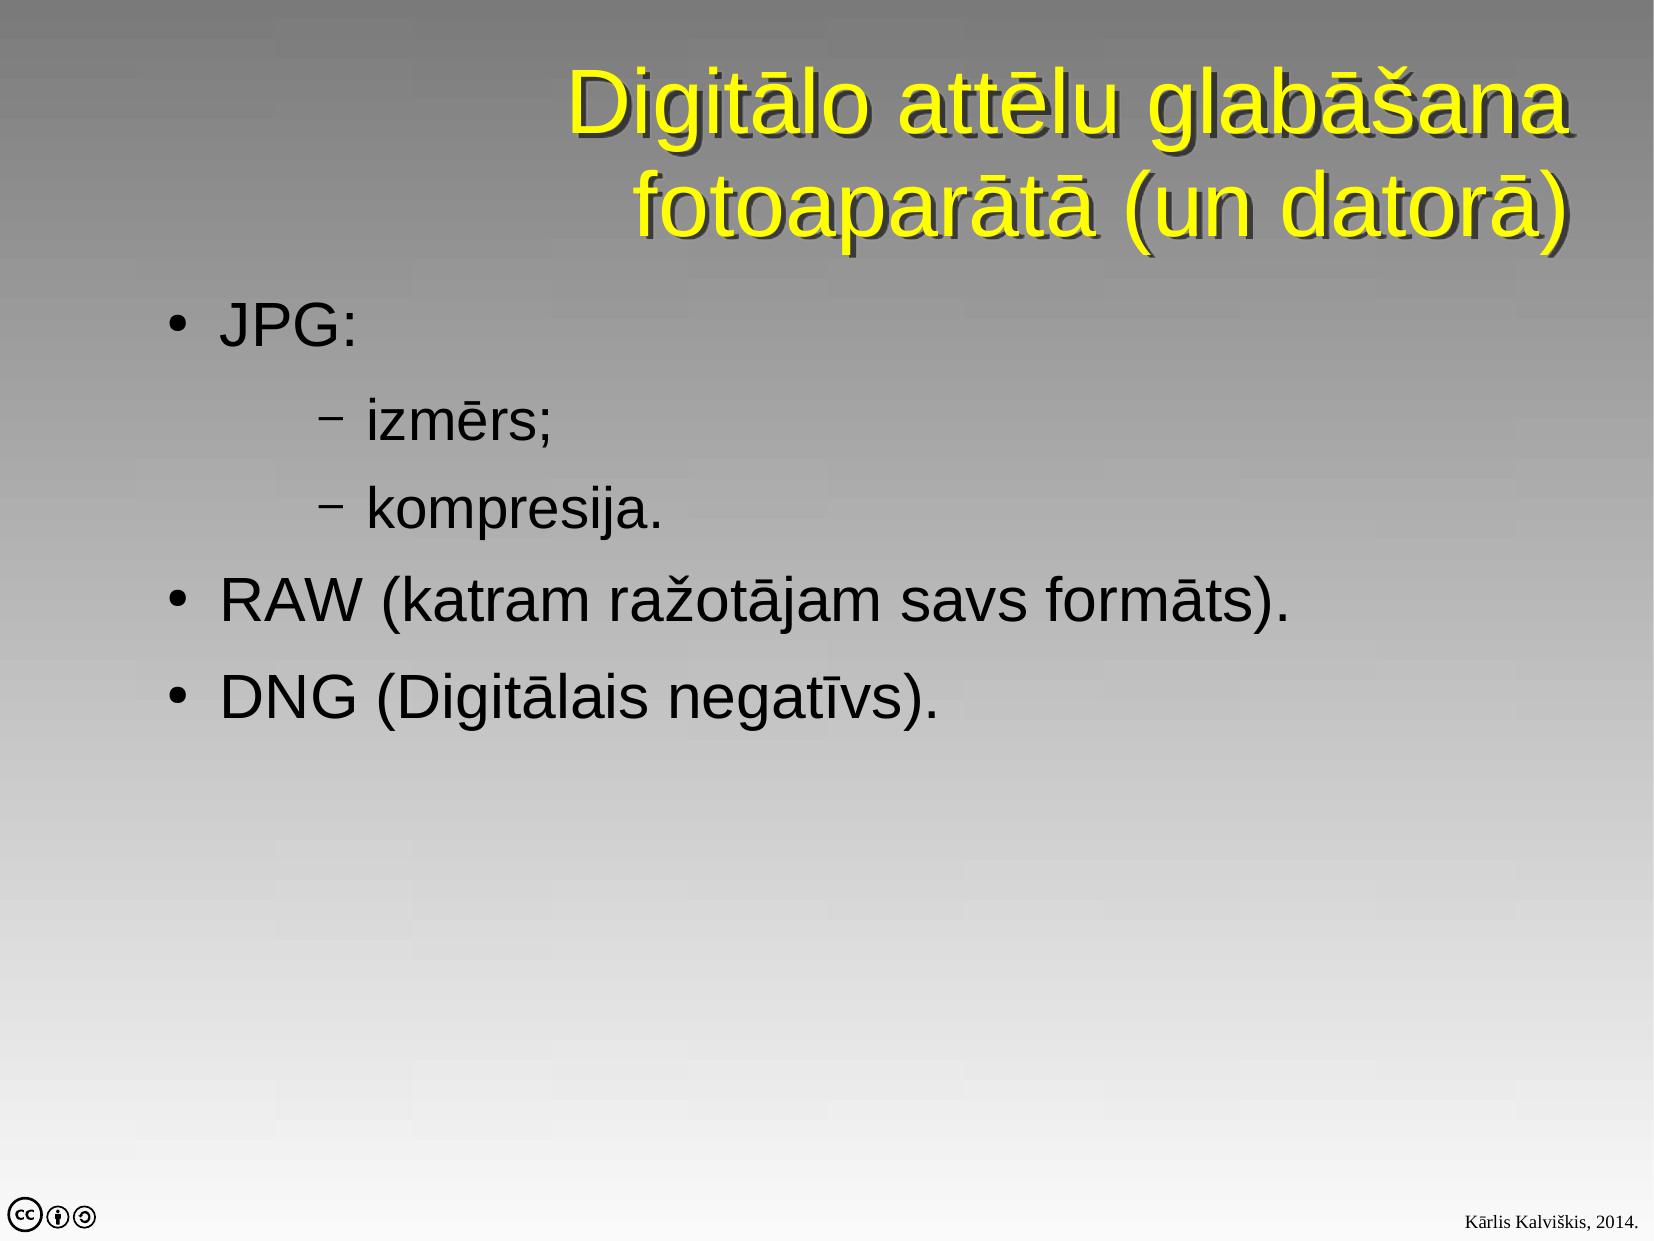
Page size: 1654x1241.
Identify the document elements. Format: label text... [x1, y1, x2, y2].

list JPG: izmērs; kompresija. RAW (katram ražotājam savs formāts). DNG (Digitālais negatīvs). [82, 290, 1571, 1094]
picture [0, 0, 1654, 1241]
title Digitālo attēlu glabāšana fotoaparātā (un datorā) [82, 49, 1571, 257]
